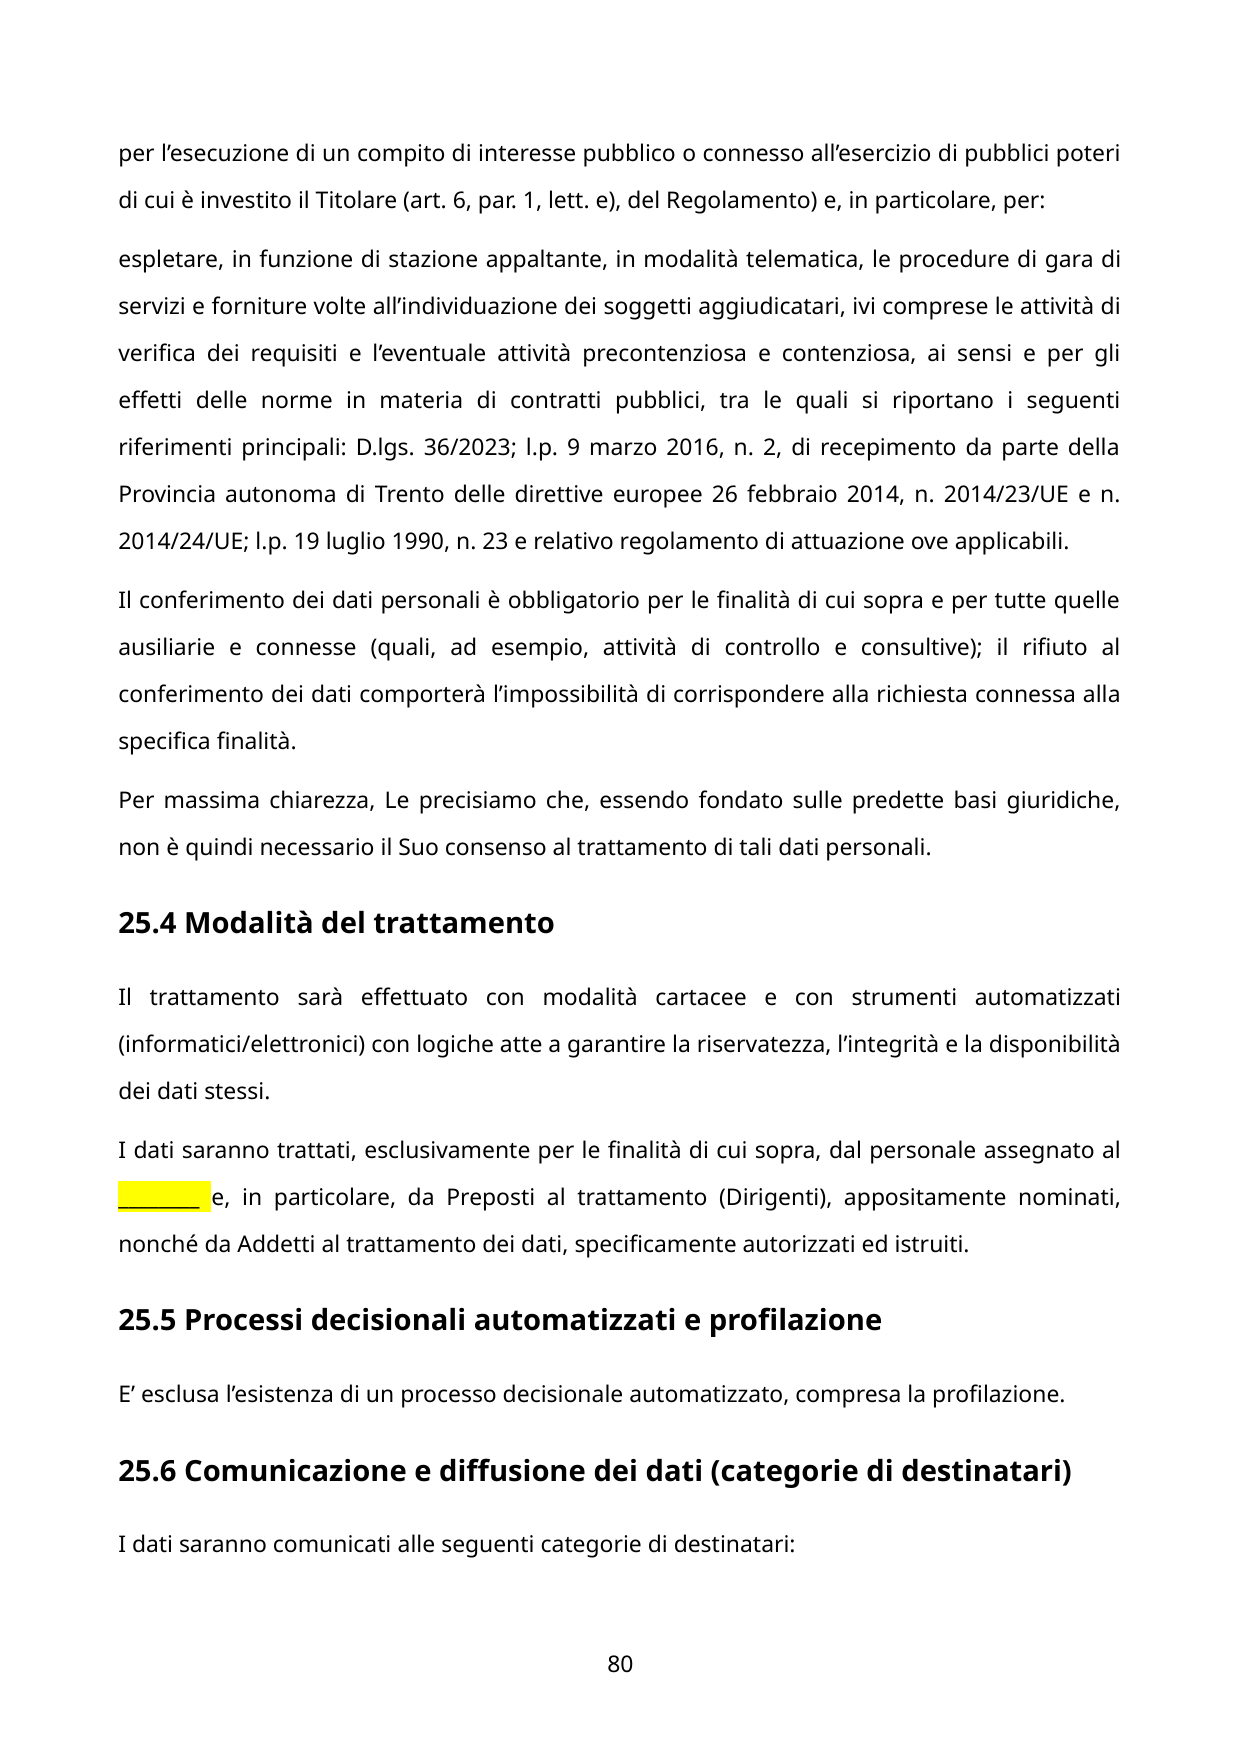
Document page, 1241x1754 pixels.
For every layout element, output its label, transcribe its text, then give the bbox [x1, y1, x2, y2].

list Il trattamento sarà effettuato con modalità cartacee e con strumenti automatizzati (informatici/elettronici) con logiche atte a garantire la riservatezza, l’integrità e la disponibilità dei dati stessi. [83, 981, 1122, 1106]
subtitle 25.4 Modalità del trattamento [118, 903, 1122, 942]
list E’ esclusa l’esistenza di un processo decisionale automatizzato, compresa la profilazione. [83, 1378, 1122, 1409]
list per l’esecuzione di un compito di interesse pubblico o connesso all’esercizio di pubblici poteri di cui è investito il Titolare (art. 6, par. 1, lett. e), del Regolamento) e, in particolare, per: [118, 137, 1122, 215]
list I dati saranno trattati, esclusivamente per le finalità di cui sopra, dal personale assegnato al ________ e, in particolare, da Preposti al trattamento (Dirigenti), appositamente nominati, nonché da Addetti al trattamento dei dati, specificamente autorizzati ed istruiti. [83, 1134, 1122, 1259]
subtitle 25.5 Processi decisionali automatizzati e profilazione [118, 1300, 1122, 1339]
list espletare, in funzione di stazione appaltante, in modalità telematica, le procedure di gara di servizi e forniture volte all’individuazione dei soggetti aggiudicatari, ivi comprese le attività di verifica dei requisiti e l’eventuale attività precontenziosa e contenziosa, ai sensi e per gli effetti delle norme in materia di contratti pubblici, tra le quali si riportano i seguenti riferimenti principali: D.lgs. 36/2023; l.p. 9 marzo 2016, n. 2, di recepimento da parte della Provincia autonoma di Trento delle direttive europee 26 febbraio 2014, n. 2014/23/UE e n. 2014/24/UE; l.p. 19 luglio 1990, n. 23 e relativo regolamento di attuazione ove applicabili. [118, 243, 1122, 556]
list Per massima chiarezza, Le precisiamo che, essendo fondato sulle predette basi giuridiche, non è quindi necessario il Suo consenso al trattamento di tali dati personali. [118, 784, 1122, 862]
subtitle 25.6 Comunicazione e diffusione dei dati (categorie di destinatari) [118, 1450, 1122, 1489]
list I dati saranno comunicati alle seguenti categorie di destinatari: [83, 1528, 1122, 1559]
list Il conferimento dei dati personali è obbligatorio per le finalità di cui sopra e per tutte quelle ausiliarie e connesse (quali, ad esempio, attività di controllo e consultive); il rifiuto al conferimento dei dati comporterà l’impossibilità di corrispondere alla richiesta connessa alla specifica finalità. [118, 584, 1122, 756]
